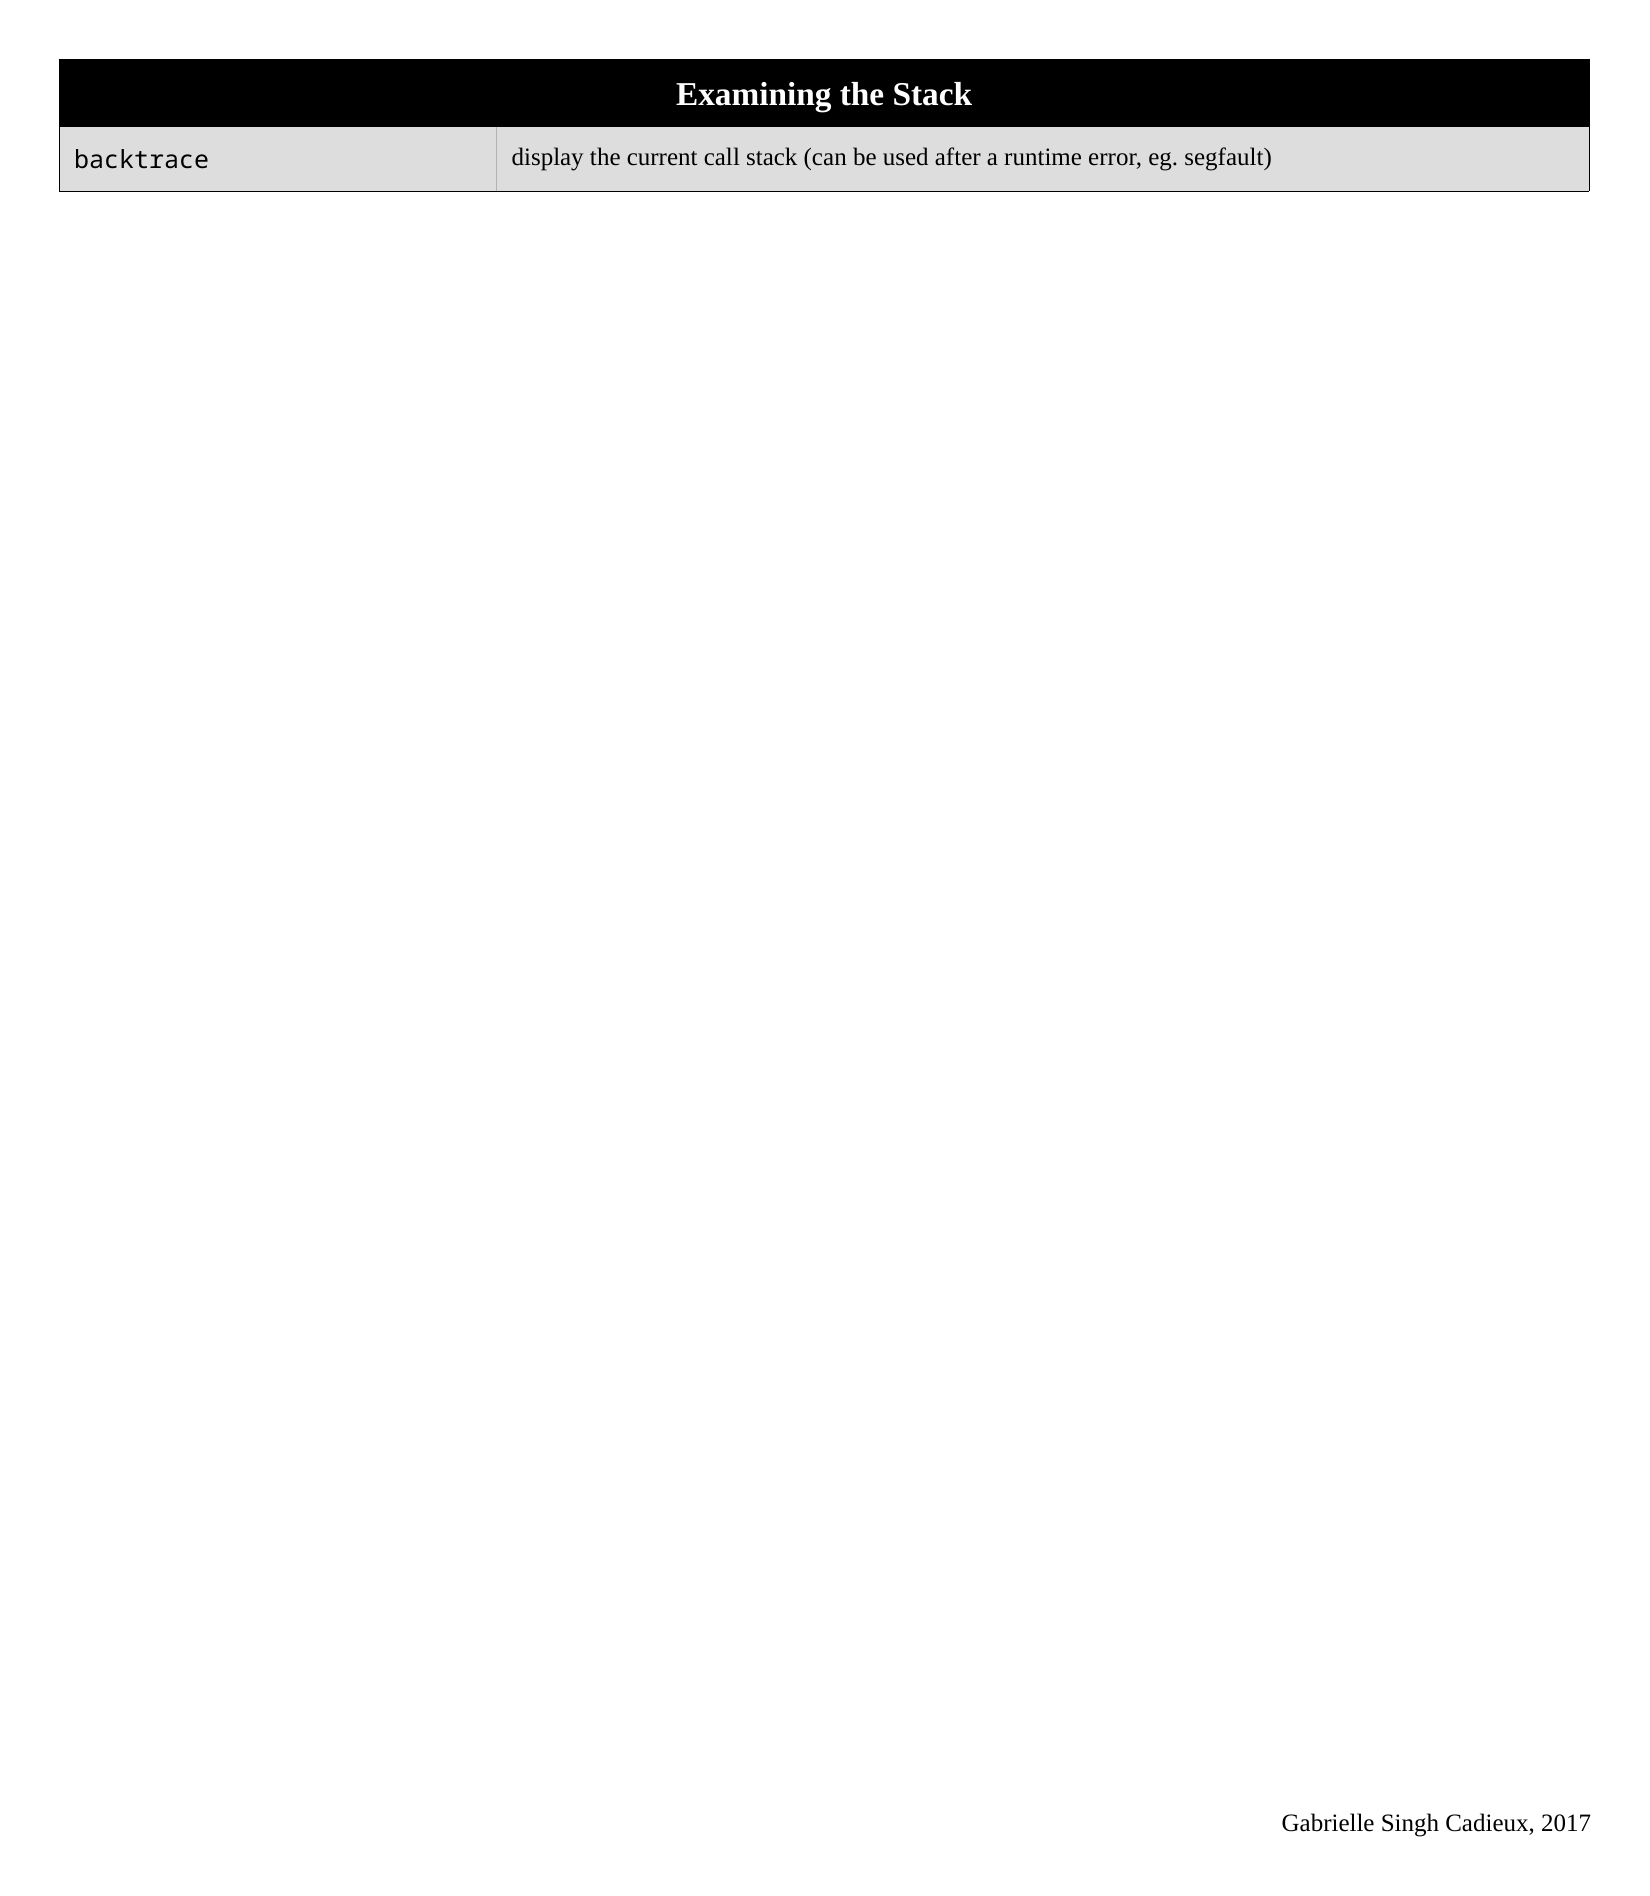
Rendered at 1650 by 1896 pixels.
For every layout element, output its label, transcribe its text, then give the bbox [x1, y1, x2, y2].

table_header Examining the Stack [60, 60, 1589, 127]
table_cell backtrace [60, 127, 496, 191]
table_cell display the current call stack (can be used after a runtime error, eg. segfault) [497, 127, 1589, 191]
